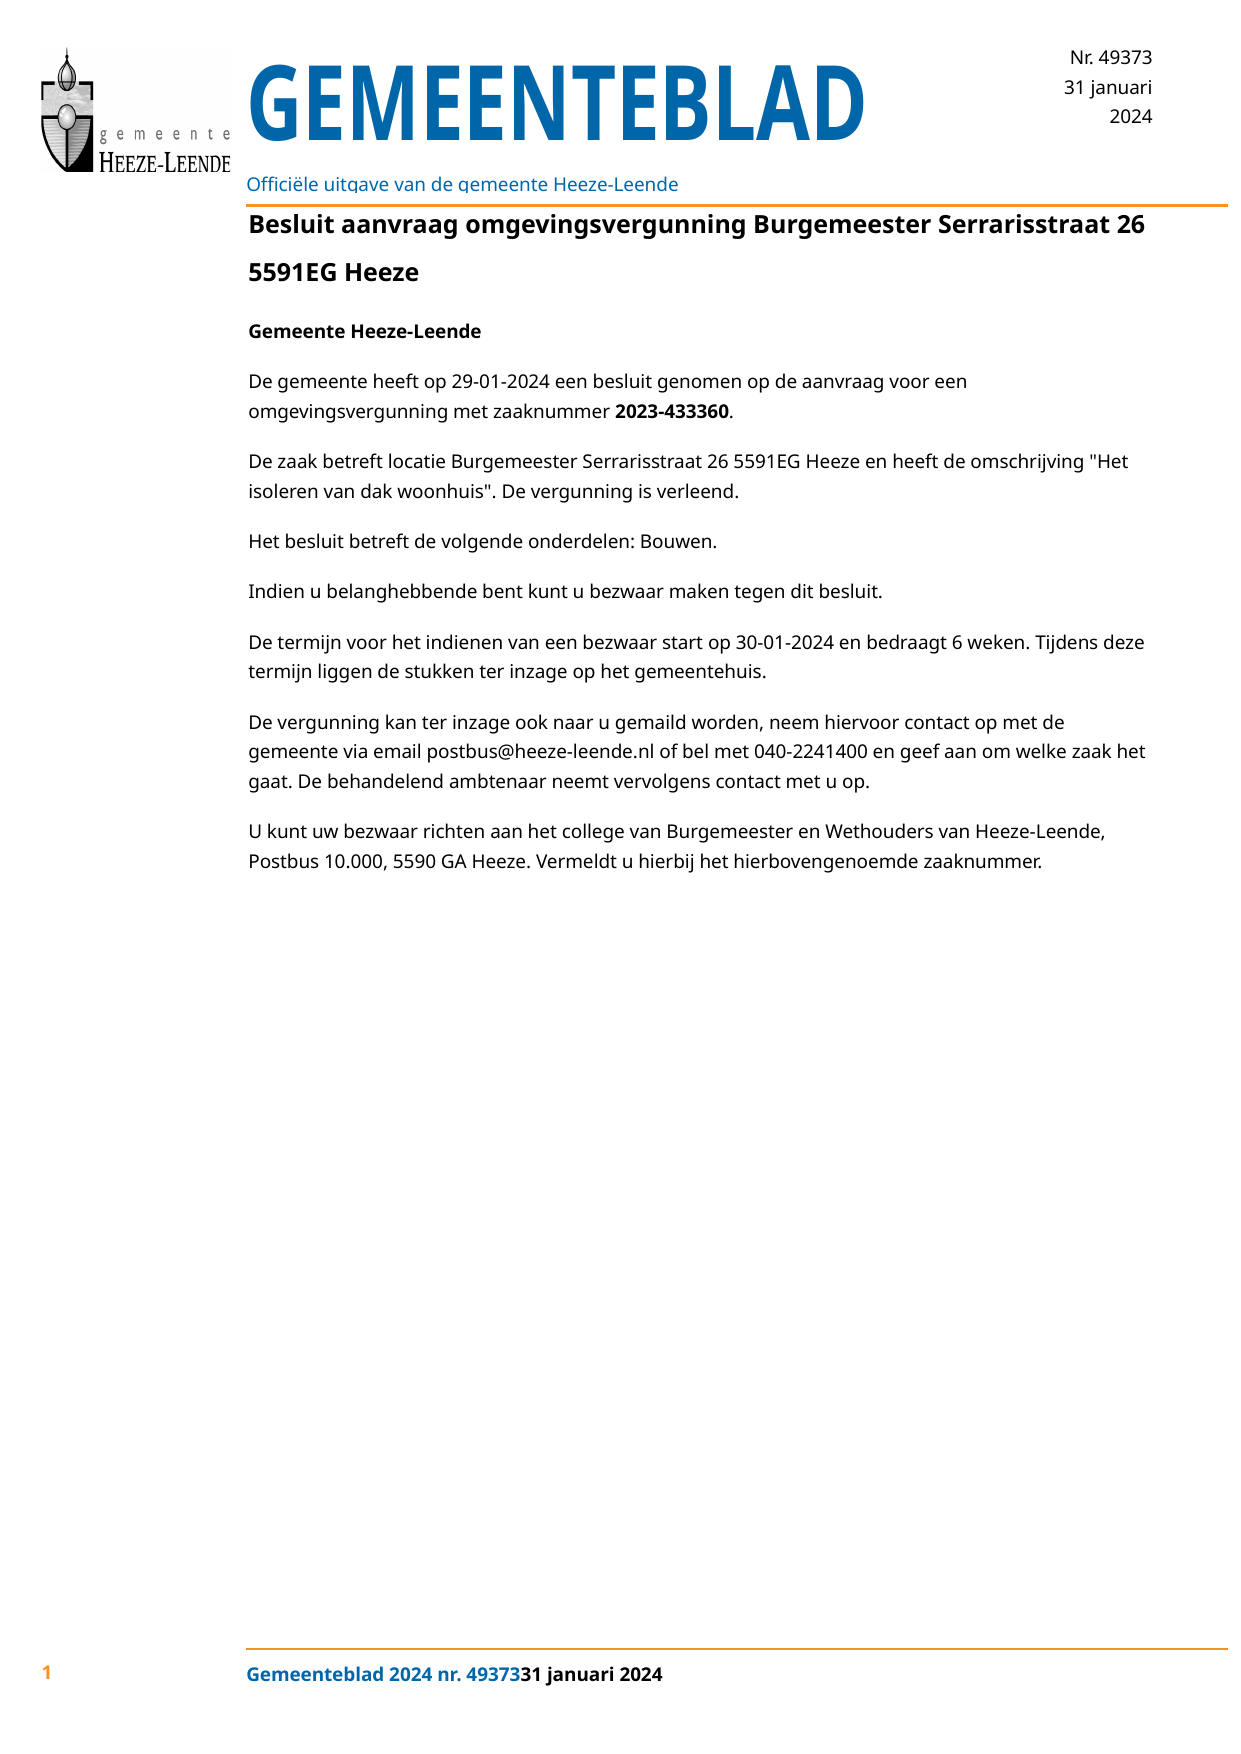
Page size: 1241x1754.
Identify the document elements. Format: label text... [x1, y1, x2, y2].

picture [41, 47, 231, 172]
text Besluit aanvraag omgevingsvergunning Burgemeester Serrarisstraat 26 5591EG Heeze [248, 207, 1152, 288]
text De gemeente heeft op 29-01-2024 een besluit genomen op de aanvraag voor een omgevingsvergunning met zaaknummer 2023-433360. [248, 368, 1152, 424]
text De vergunning kan ter inzage ook naar u gemaild worden, neem hiervoor contact op met de gemeente via email postbus@heeze-leende.nl of bel met 040-2241400 en geef aan om welke zaak het gaat. De behandelend ambtenaar neemt vervolgens contact met u op. [248, 709, 1152, 794]
text U kunt uw bezwaar richten aan het college van Burgemeester en Wethouders van Heeze-Leende, Postbus 10.000, 5590 GA Heeze. Vermeldt u hierbij het hierbovengenoemde zaaknummer. [248, 819, 1152, 874]
text Het besluit betreft de volgende onderdelen: Bouwen. [248, 528, 1152, 554]
text Indien u belanghebbende bent kunt u bezwaar maken tegen dit besluit. [248, 579, 1152, 604]
text Gemeente Heeze-Leende [248, 318, 1152, 344]
text De termijn voor het indienen van een bezwaar start op 30-01-2024 en bedraagt 6 weken. Tijdens deze termijn liggen de stukken ter inzage op het gemeentehuis. [248, 629, 1152, 684]
text De zaak betreft locatie Burgemeester Serrarisstraat 26 5591EG Heeze en heeft de omschrijving "Het isoleren van dak woonhuis". De vergunning is verleend. [248, 448, 1152, 504]
